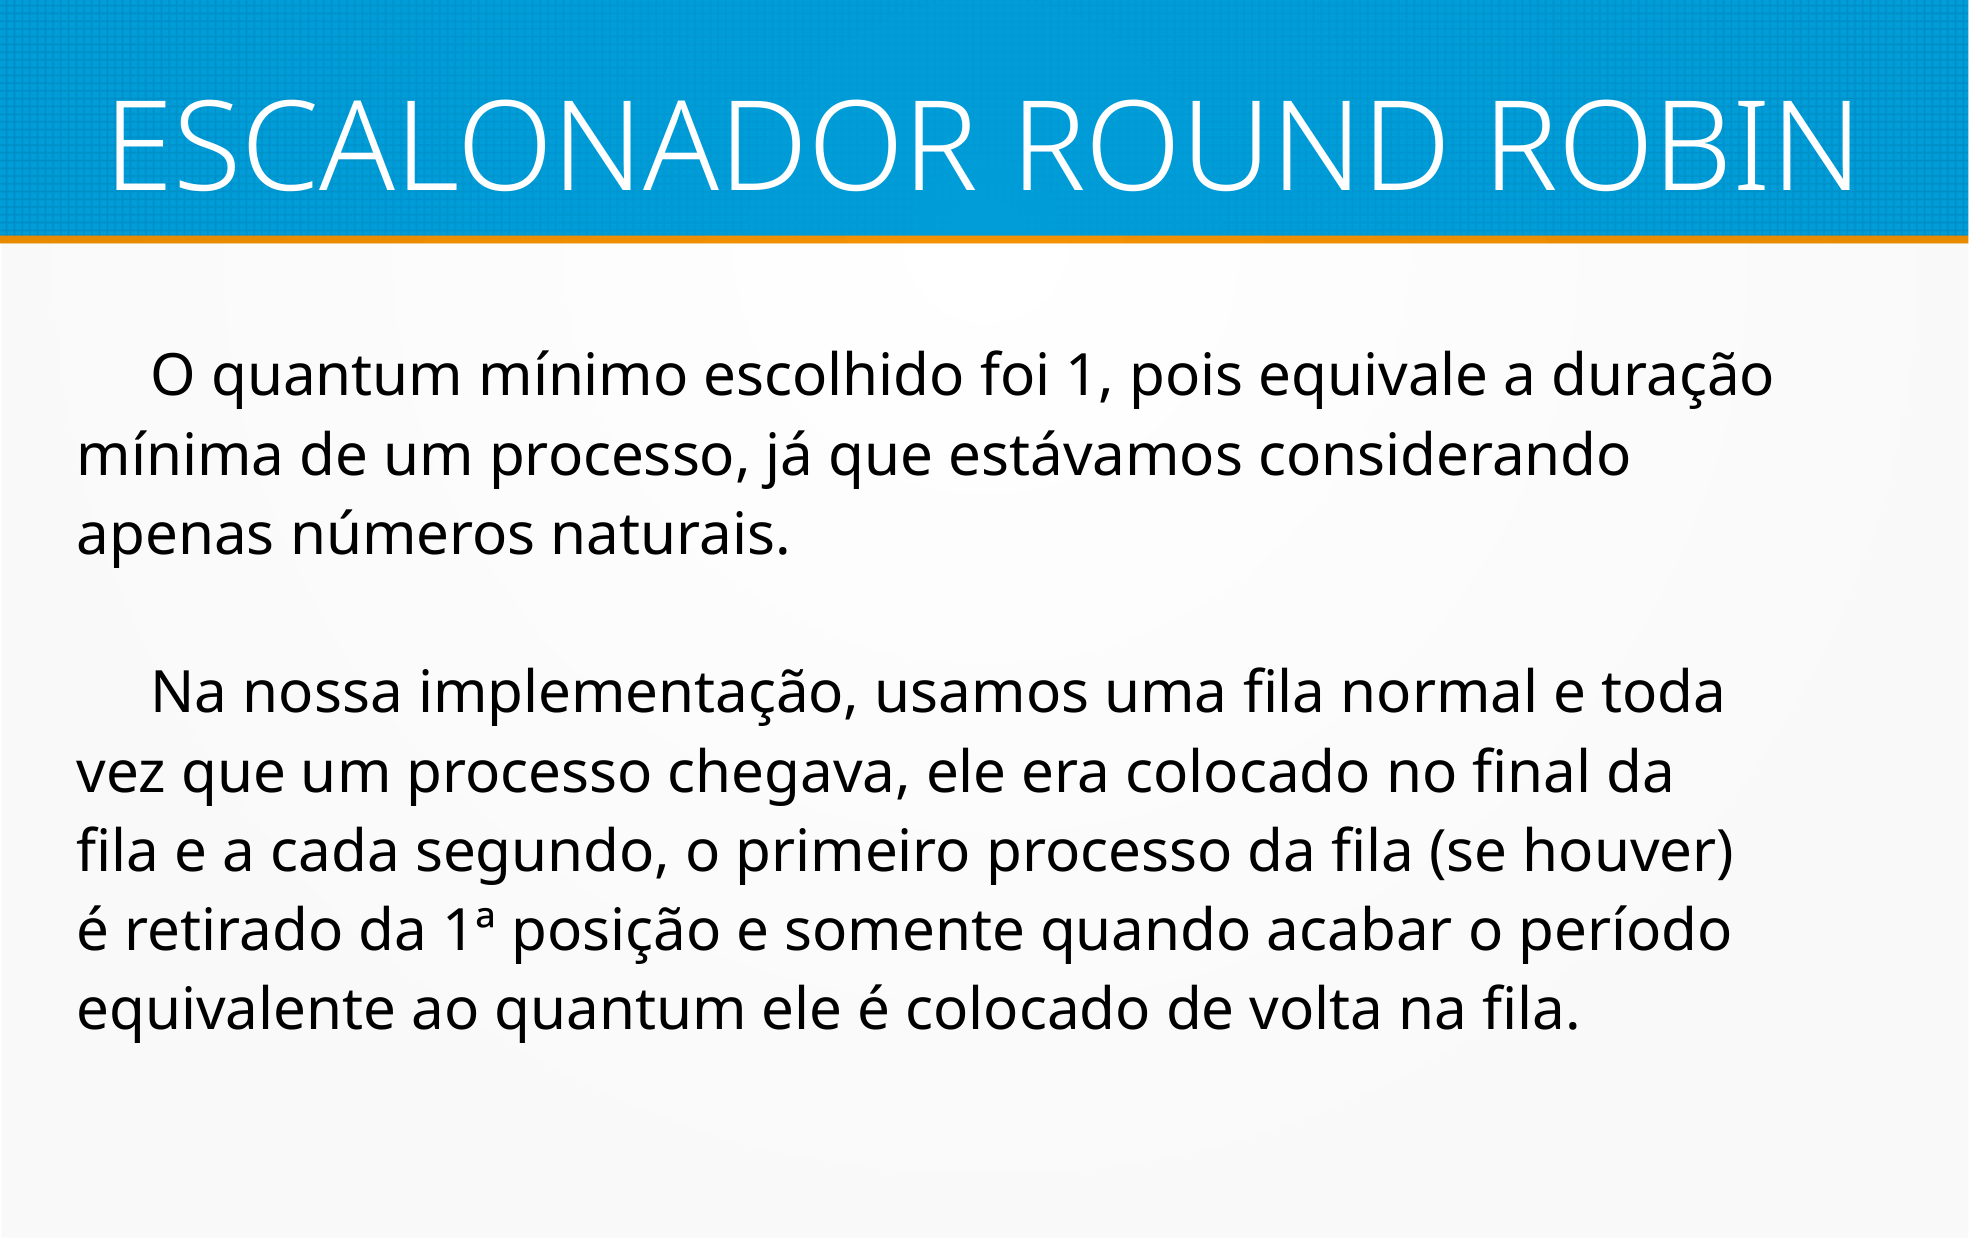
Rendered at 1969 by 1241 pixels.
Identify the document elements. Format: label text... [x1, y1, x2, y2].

title ESCALONADOR ROUND ROBIN [98, 19, 1870, 227]
picture [0, 236, 1969, 1241]
text_box O quantum mínimo escolhido foi 1, pois equivale a duração mínima de um processo, já que estávamos considerando apenas números naturais. Na nossa implementação, usamos uma fila normal e toda vez que um processo chegava, ele era colocado no final da fila e a cada segundo, o primeiro processo da fila (se houver) é retirado da 1ª posição e somente quando acabar o período equivalente ao quantum ele é colocado de volta na fila. [70, 379, 1896, 1002]
